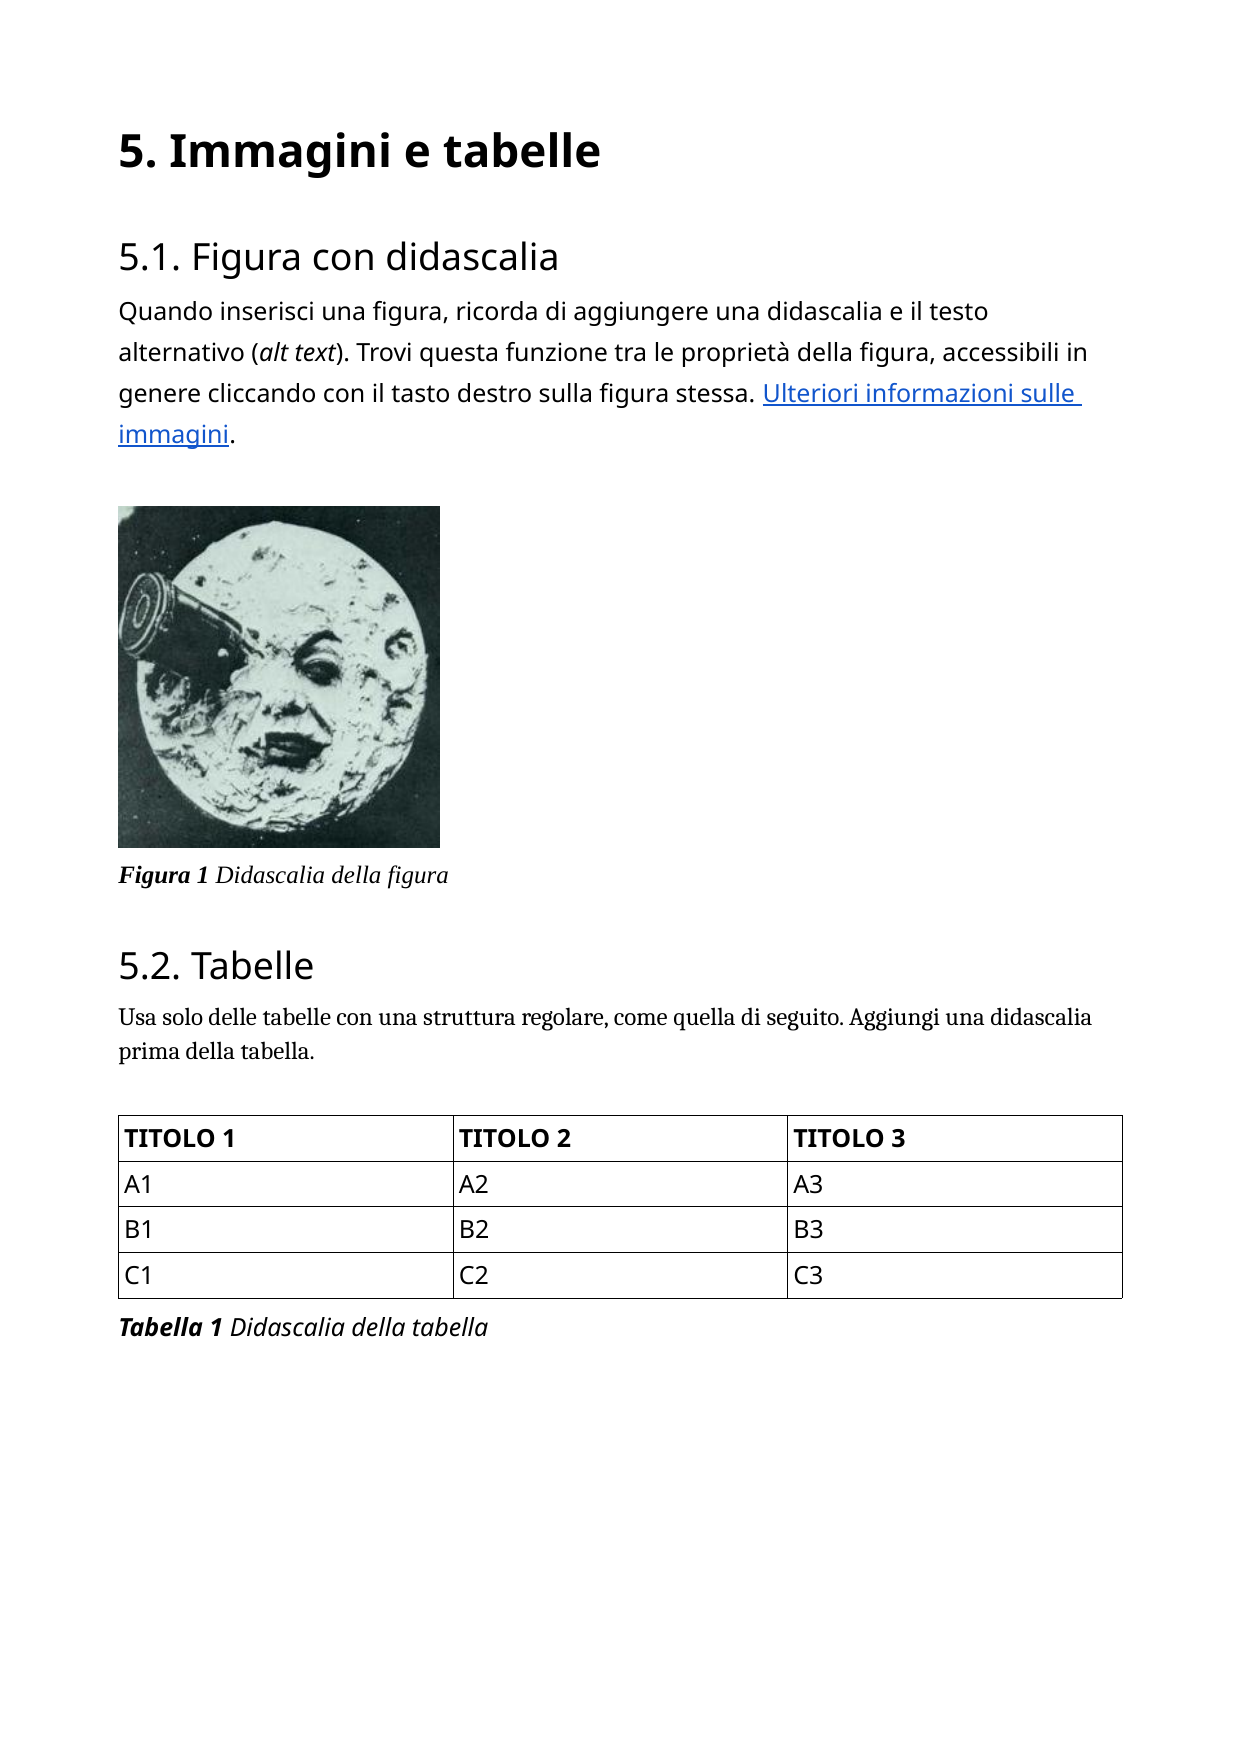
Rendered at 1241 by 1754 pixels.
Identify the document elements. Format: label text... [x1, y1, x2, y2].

table_cell C3 [788, 1253, 1122, 1297]
table_cell B2 [454, 1207, 787, 1252]
text Usa solo delle tabelle con una struttura regolare, come quella di seguito. Aggiungi una didascalia prima della tabella. [118, 1003, 1122, 1066]
text Figura 1 Didascalia della figura [118, 860, 1122, 889]
table_cell B3 [788, 1207, 1122, 1252]
table_cell B1 [119, 1207, 453, 1252]
table_cell C2 [454, 1253, 787, 1297]
subtitle 5.2. Tabelle [118, 939, 1122, 990]
picture [118, 506, 440, 848]
table_header TITOLO 3 [788, 1116, 1122, 1161]
subtitle 5.1. Figura con didascalia [118, 231, 1122, 282]
table_cell C1 [119, 1253, 453, 1297]
table_cell A1 [119, 1162, 453, 1206]
text Quando inserisci una figura, ricorda di aggiungere una didascalia e il testo alternativo (alt text). Trovi questa funzione tra le proprietà della figura, accessibili in genere cliccando con il tasto destro sulla figura stessa. Ulteriori informazioni sulle immagini. [118, 294, 1122, 451]
table_header TITOLO 2 [454, 1116, 787, 1161]
table_cell A3 [788, 1162, 1122, 1206]
table_cell A2 [454, 1162, 787, 1206]
text Tabella 1 Didascalia della tabella [118, 1310, 1122, 1344]
subtitle 5. Immagini e tabelle [118, 118, 1122, 181]
table_header TITOLO 1 [119, 1116, 453, 1161]
